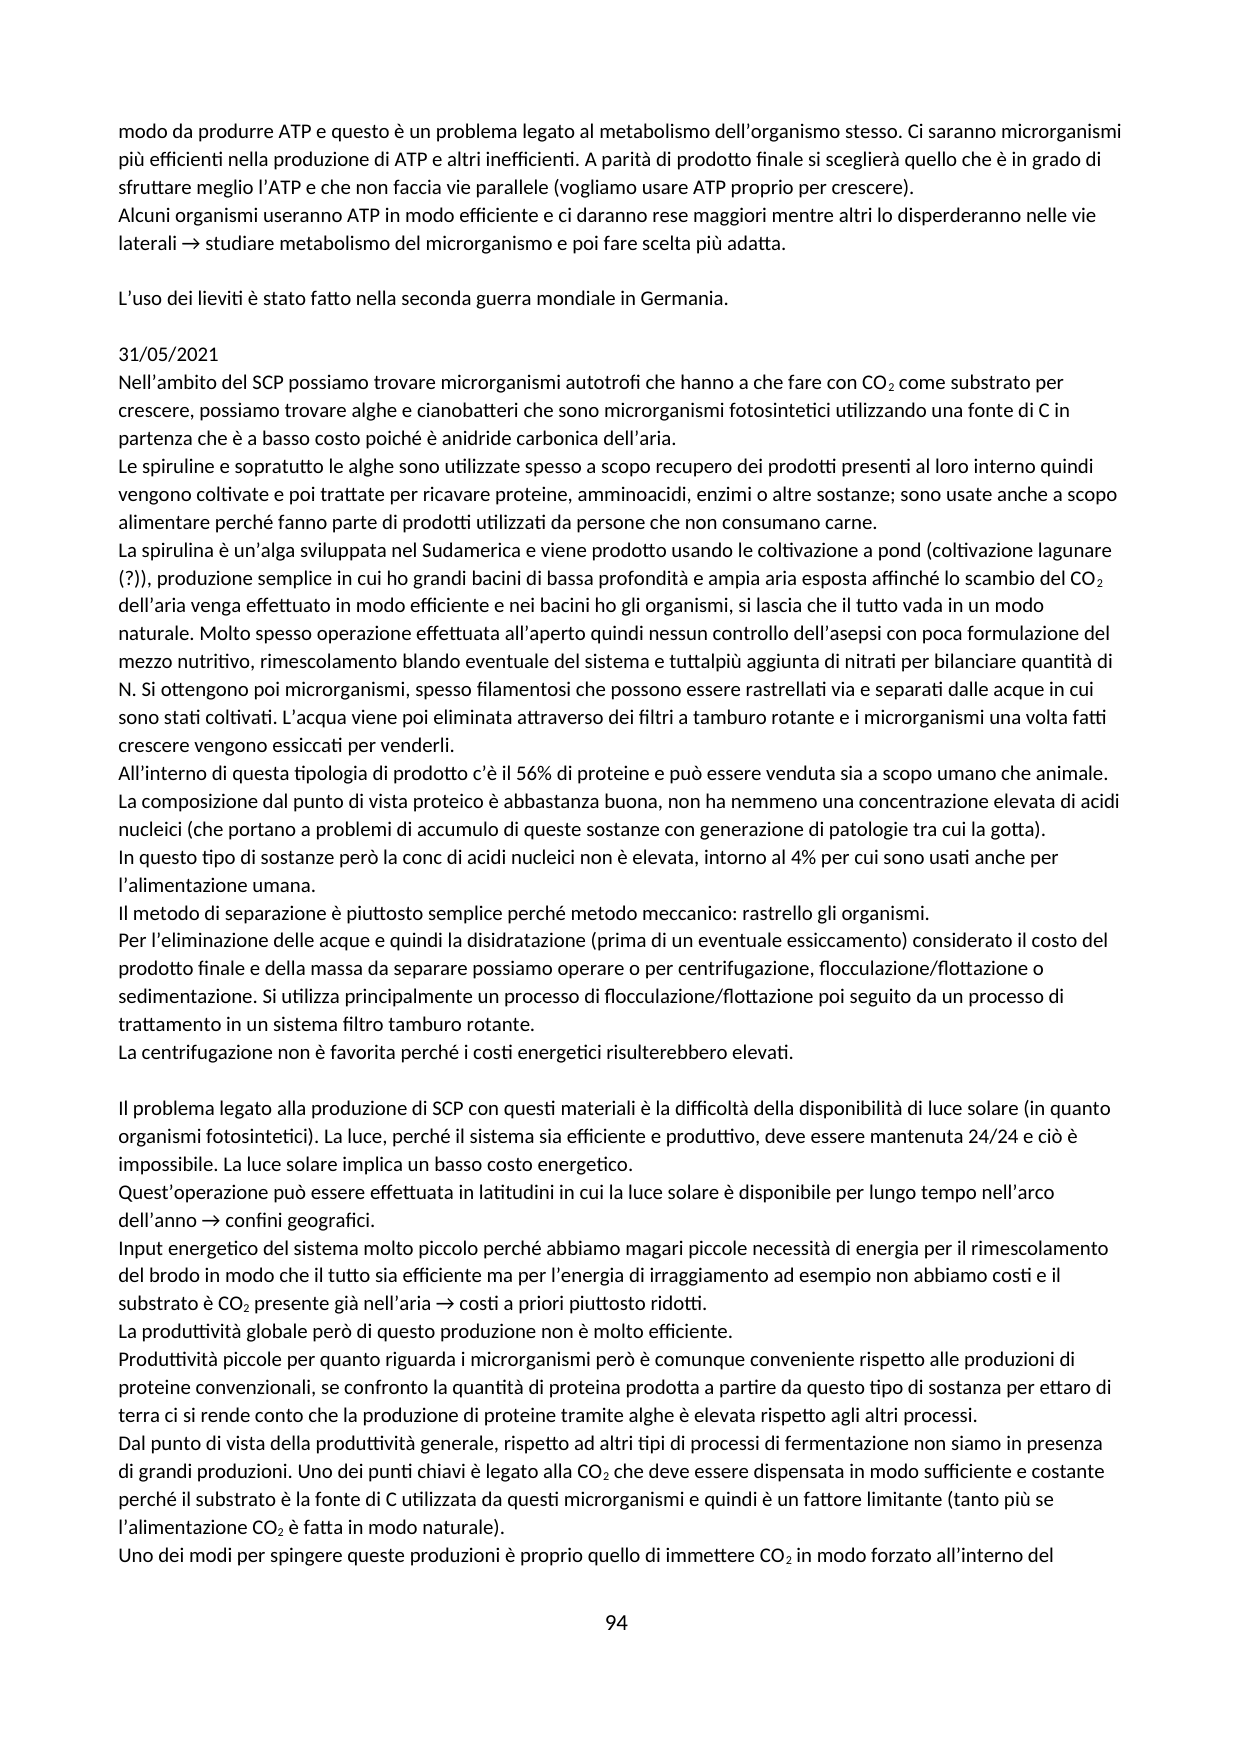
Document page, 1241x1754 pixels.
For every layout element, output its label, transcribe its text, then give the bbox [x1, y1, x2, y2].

text modo da produrre ATP e questo è un problema legato al metabolismo dell’organismo stesso. Ci saranno microrganismi più efficienti nella produzione di ATP e altri inefficienti. A parità di prodotto finale si sceglierà quello che è in grado di sfruttare meglio l’ATP e che non faccia vie parallele (vogliamo usare ATP proprio per crescere). Alcuni organismi useranno ATP in modo efficiente e ci daranno rese maggiori mentre altri lo disperderanno nelle vie laterali → studiare metabolismo del microrganismo e poi fare scelta più adatta. L’uso dei lieviti è stato fatto nella seconda guerra mondiale in Germania. 31/05/2021 Nell’ambito del SCP possiamo trovare microrganismi autotrofi che hanno a che fare con CO2 come substrato per crescere, possiamo trovare alghe e cianobatteri che sono microrganismi fotosintetici utilizzando una fonte di C in partenza che è a basso costo poiché è anidride carbonica dell’aria. Le spiruline e sopratutto le alghe sono utilizzate spesso a scopo recupero dei prodotti presenti al loro interno quindi vengono coltivate e poi trattate per ricavare proteine, amminoacidi, enzimi o altre sostanze; sono usate anche a scopo alimentare perché fanno parte di prodotti utilizzati da persone che non consumano carne. [118, 118, 1124, 534]
text La centrifugazione non è favorita perché i costi energetici risulterebbero elevati. Il problema legato alla produzione di SCP con questi materiali è la difficoltà della disponibilità di luce solare (in quanto organismi fotosintetici). La luce, perché il sistema sia efficiente e produttivo, deve essere mantenuta 24/24 e ciò è impossibile. La luce solare implica un basso costo energetico. Quest’operazione può essere effettuata in latitudini in cui la luce solare è disponibile per lungo tempo nell’arco dell’anno → confini geografici. Input energetico del sistema molto piccolo perché abbiamo magari piccole necessità di energia per il rimescolamento del brodo in modo che il tutto sia efficiente ma per l’energia di irraggiamento ad esempio non abbiamo costi e il substrato è CO2 presente già nell’aria → costi a priori piuttosto ridotti. La produttività globale però di questo produzione non è molto efficiente. Produttività piccole per quanto riguarda i microrganismi però è comunque conveniente rispetto alle produzioni di proteine convenzionali, se confronto la quantità di proteina prodotta a partire da questo tipo di sostanza per ettaro di terra ci si rende conto che la produzione di proteine tramite alghe è elevata rispetto agli altri processi. Dal punto di vista della produttività generale, rispetto ad altri tipi di processi di fermentazione non siamo in presenza di grandi produzioni. Uno dei punti chiavi è legato alla CO2 che deve essere dispensata in modo sufficiente e costante perché il substrato è la fonte di C utilizzata da questi microrganismi e quindi è un fattore limitante (tanto più se l’alimentazione CO2 è fatta in modo naturale). [118, 1039, 1124, 1539]
text La spirulina è un’alga sviluppata nel Sudamerica e viene prodotto usando le coltivazione a pond (coltivazione lagunare (?)), produzione semplice in cui ho grandi bacini di bassa profondità e ampia aria esposta affinché lo scambio del CO2 dell’aria venga effettuato in modo efficiente e nei bacini ho gli organismi, si lascia che il tutto vada in un modo naturale. Molto spesso operazione effettuata all’aperto quindi nessun controllo dell’asepsi con poca formulazione del mezzo nutritivo, rimescolamento blando eventuale del sistema e tuttalpiù aggiunta di nitrati per bilanciare quantità di N. Si ottengono poi microrganismi, spesso filamentosi che possono essere rastrellati via e separati dalle acque in cui sono stati coltivati. L’acqua viene poi eliminata attraverso dei filtri a tamburo rotante e i microrganismi una volta fatti crescere vengono essiccati per venderli. All’interno di questa tipologia di prodotto c’è il 56% di proteine e può essere venduta sia a scopo umano che animale. La composizione dal punto di vista proteico è abbastanza buona, non ha nemmeno una concentrazione elevata di acidi nucleici (che portano a problemi di accumulo di queste sostanze con generazione di patologie tra cui la gotta). In questo tipo di sostanze però la conc di acidi nucleici non è elevata, intorno al 4% per cui sono usati anche per l’alimentazione umana. [118, 537, 1124, 897]
text Uno dei modi per spingere queste produzioni è proprio quello di immettere CO2 in modo forzato all’interno del [118, 1542, 1124, 1567]
text Il metodo di separazione è piuttosto semplice perché metodo meccanico: rastrello gli organismi. Per l’eliminazione delle acque e quindi la disidratazione (prima di un eventuale essiccamento) considerato il costo del prodotto finale e della massa da separare possiamo operare o per centrifugazione, flocculazione/flottazione o sedimentazione. Si utilizza principalmente un processo di flocculazione/flottazione poi seguito da un processo di trattamento in un sistema filtro tamburo rotante. [118, 900, 1124, 1037]
